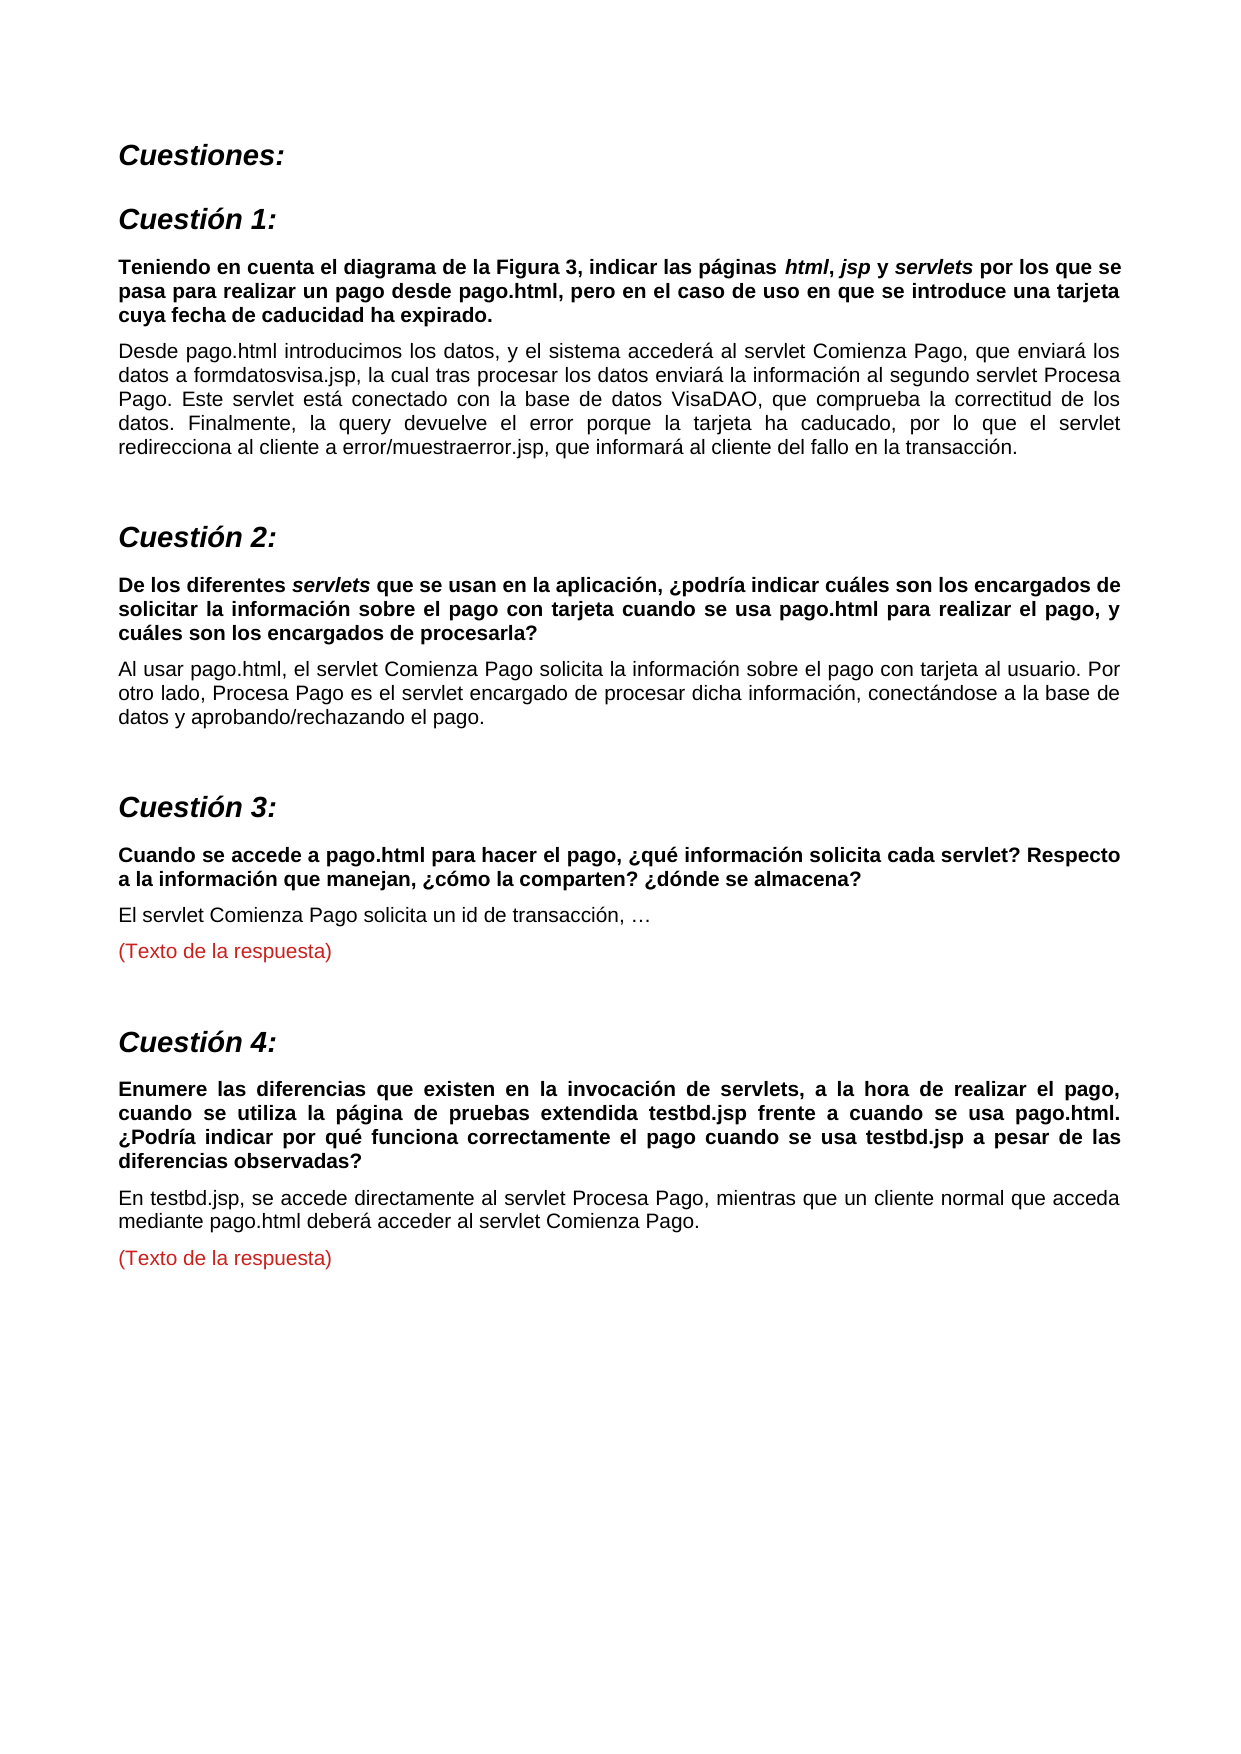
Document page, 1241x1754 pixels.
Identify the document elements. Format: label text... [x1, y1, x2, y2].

subtitle Cuestión 1: [118, 202, 1122, 236]
text (Texto de la respuesta) [118, 939, 1122, 963]
text En testbd.jsp, se accede directamente al servlet Procesa Pago, mientras que un cliente normal que acceda mediante pago.html deberá acceder al servlet Comienza Pago. [118, 1185, 1122, 1233]
subtitle Cuestión 4: [118, 1025, 1122, 1058]
subtitle Cuestiones: [118, 137, 1122, 171]
text Cuando se accede a pago.html para hacer el pago, ¿qué información solicita cada servlet? Respecto a la información que manejan, ¿cómo la comparten? ¿dónde se almacena? [118, 842, 1122, 890]
text El servlet Comienza Pago solicita un id de transacción, … [118, 903, 1122, 927]
text Enumere las diferencias que existen en la invocación de servlets, a la hora de realizar el pago, cuando se utiliza la página de pruebas extendida testbd.jsp frente a cuando se usa pago.html. ¿Podría indicar por qué funciona correctamente el pago cuando se usa testbd.jsp a pesar de las diferencias observadas? [118, 1077, 1122, 1173]
text De los diferentes servlets que se usan en la aplicación, ¿podría indicar cuáles son los encargados de solicitar la información sobre el pago con tarjeta cuando se usa pago.html para realizar el pago, y cuáles son los encargados de procesarla? [118, 572, 1122, 644]
text (Texto de la respuesta) [118, 1246, 1122, 1270]
subtitle Cuestión 3: [118, 790, 1122, 824]
text Teniendo en cuenta el diagrama de la Figura 3, indicar las páginas html, jsp y servlets por los que se pasa para realizar un pago desde pago.html, pero en el caso de uso en que se introduce una tarjeta cuya fecha de caducidad ha expirado. [118, 254, 1122, 326]
text Al usar pago.html, el servlet Comienza Pago solicita la información sobre el pago con tarjeta al usuario. Por otro lado, Procesa Pago es el servlet encargado de procesar dicha información, conectándose a la base de datos y aprobando/rechazando el pago. [118, 657, 1122, 729]
subtitle Cuestión 2: [118, 520, 1122, 554]
text Desde pago.html introducimos los datos, y el sistema accederá al servlet Comienza Pago, que enviará los datos a formdatosvisa.jsp, la cual tras procesar los datos enviará la información al segundo servlet Procesa Pago. Este servlet está conectado con la base de datos VisaDAO, que comprueba la correctitud de los datos. Finalmente, la query devuelve el error porque la tarjeta ha caducado, por lo que el servlet redirecciona al cliente a error/muestraerror.jsp, que informará al cliente del fallo en la transacción. [118, 339, 1122, 459]
